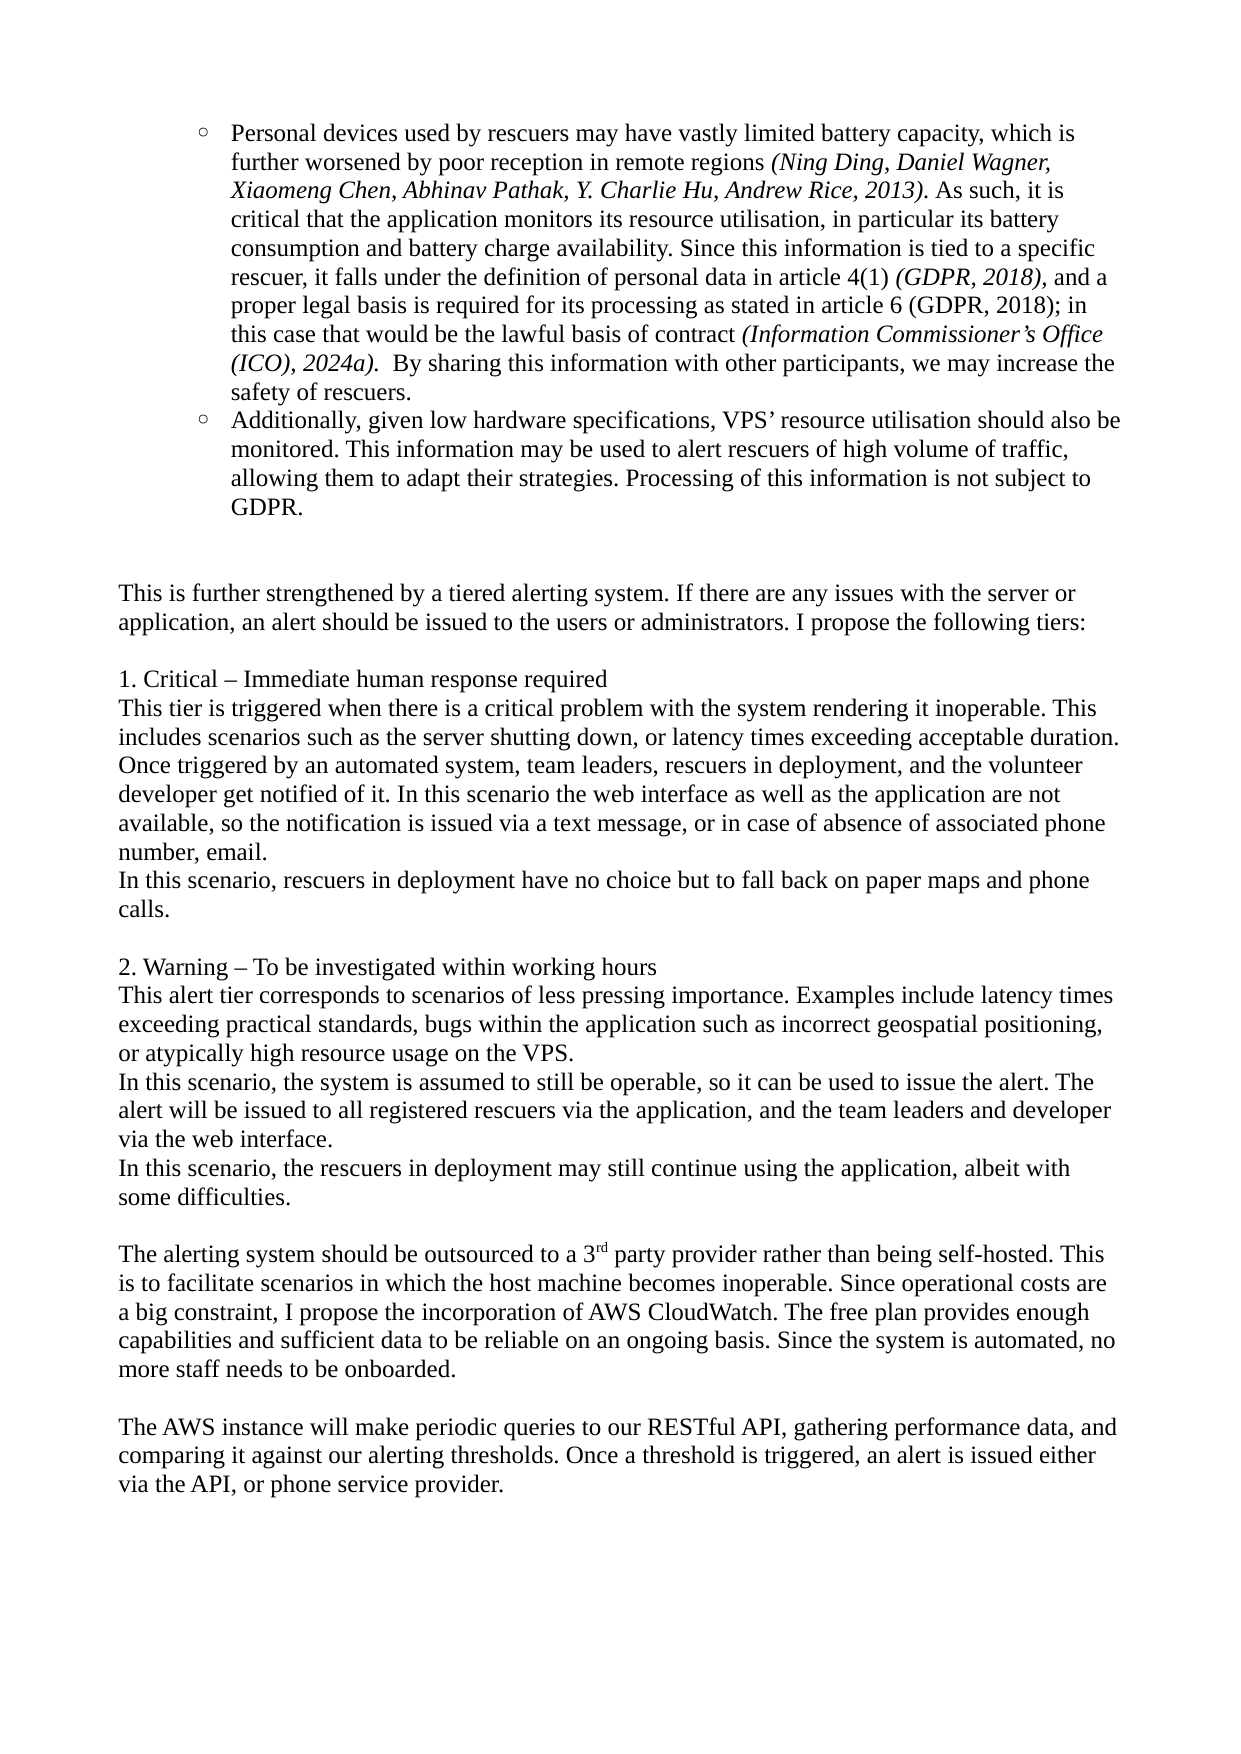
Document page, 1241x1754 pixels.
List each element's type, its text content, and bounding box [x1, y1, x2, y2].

text In this scenario, the rescuers in deployment may still continue using the application, albeit with some difficulties. [118, 1153, 1122, 1211]
text This alert tier corresponds to scenarios of less pressing importance. Examples include latency times exceeding practical standards, bugs within the application such as incorrect geospatial positioning, or atypically high resource usage on the VPS. [118, 981, 1122, 1067]
text Once triggered by an automated system, team leaders, rescuers in deployment, and the volunteer developer get notified of it. In this scenario the web interface as well as the application are not available, so the notification is issued via a text message, or in case of absence of associated phone number, email. [118, 751, 1122, 866]
text This tier is triggered when there is a critical problem with the system rendering it inoperable. This includes scenarios such as the server shutting down, or latency times exceeding acceptable duration. [118, 693, 1122, 751]
list Additionally, given low hardware specifications, VPS’ resource utilisation should also be monitored. This information may be used to alert rescuers of high volume of traffic, allowing them to adapt their strategies. Processing of this information is not subject to GDPR. [193, 406, 1122, 521]
text The AWS instance will make periodic queries to our RESTful API, gathering performance data, and comparing it against our alerting thresholds. Once a threshold is triggered, an alert is issued either via the API, or phone service provider. [118, 1412, 1122, 1498]
text In this scenario, the system is assumed to still be operable, so it can be used to issue the alert. The alert will be issued to all registered rescuers via the application, and the team leaders and developer via the web interface. [118, 1067, 1122, 1153]
text The alerting system should be outsourced to a 3rd party provider rather than being self-hosted. This is to facilitate scenarios in which the host machine becomes inoperable. Since operational costs are a big constraint, I propose the incorporation of AWS CloudWatch. The free plan provides enough capabilities and sufficient data to be reliable on an ongoing basis. Since the system is automated, no more staff needs to be onboarded. [118, 1239, 1122, 1383]
text In this scenario, rescuers in deployment have no choice but to fall back on paper maps and phone calls. [118, 866, 1122, 923]
list Personal devices used by rescuers may have vastly limited battery capacity, which is further worsened by poor reception in remote regions (Ning Ding, Daniel Wagner, Xiaomeng Chen, Abhinav Pathak, Y. Charlie Hu, Andrew Rice, 2013). As such, it is critical that the application monitors its resource utilisation, in particular its battery consumption and battery charge availability. Since this information is tied to a specific rescuer, it falls under the definition of personal data in article 4(1) (GDPR, 2018), and a proper legal basis is required for its processing as stated in article 6 (GDPR, 2018); in this case that would be the lawful basis of contract (Information Commissioner’s Office (ICO), 2024a). By sharing this information with other participants, we may increase the safety of rescuers. [193, 118, 1122, 406]
text 2. Warning – To be investigated within working hours [118, 952, 1122, 981]
text This is further strengthened by a tiered alerting system. If there are any issues with the server or application, an alert should be issued to the users or administrators. I propose the following tiers: [118, 578, 1122, 636]
text 1. Critical – Immediate human response required [118, 664, 1122, 693]
